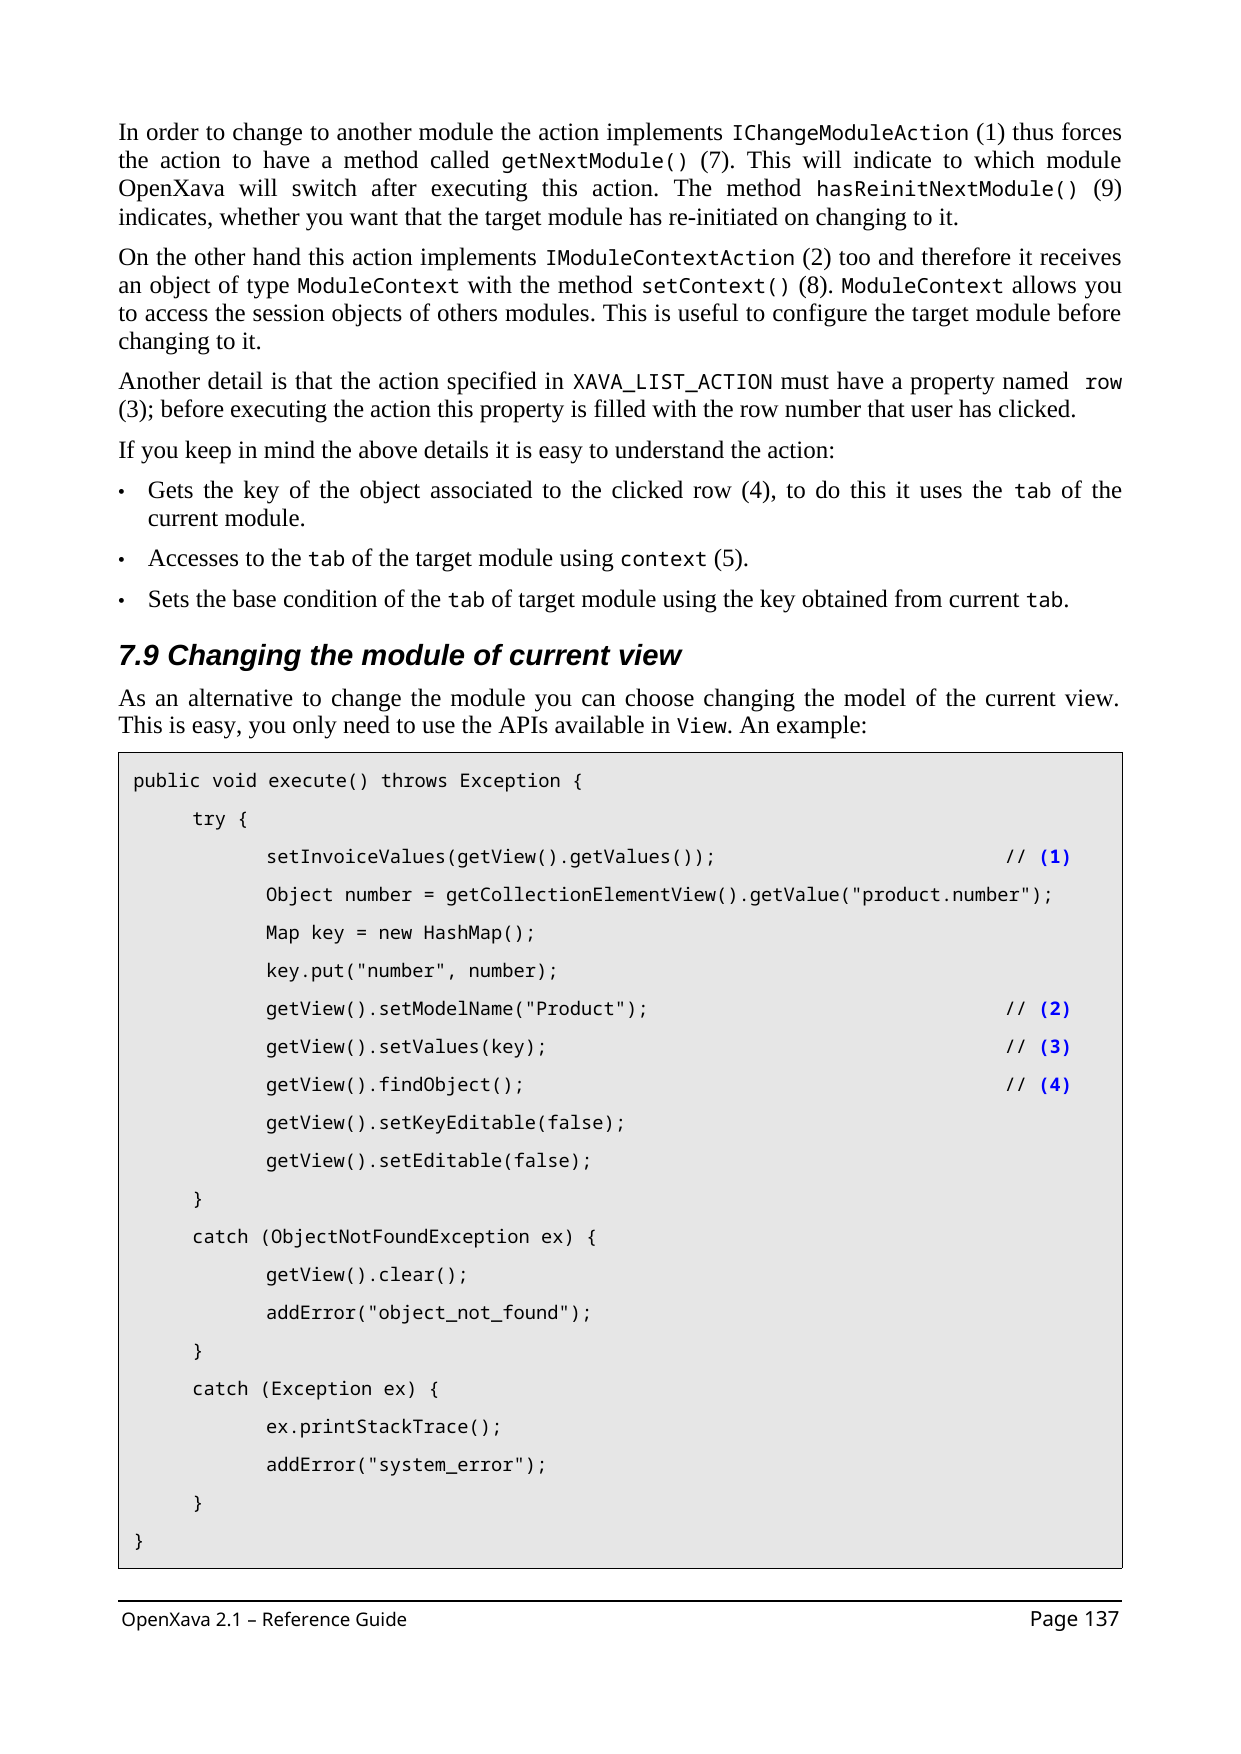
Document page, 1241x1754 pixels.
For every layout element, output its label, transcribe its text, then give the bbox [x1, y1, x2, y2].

text } [119, 1170, 1122, 1208]
list Sets the base condition of the tab of target module using the key obtained from current tab. [118, 585, 1122, 613]
text Object number = getCollectionElementView().getValue("product.number"); [119, 866, 1122, 904]
text } [119, 1512, 1122, 1568]
text getView().setValues(key); // (3) [119, 1018, 1122, 1056]
text catch (ObjectNotFoundException ex) { [119, 1208, 1122, 1246]
text catch (Exception ex) { [119, 1360, 1122, 1398]
text Map key = new HashMap(); [119, 904, 1122, 942]
text Another detail is that the action specified in XAVA_LIST_ACTION must have a property named row (3); before executing the action this property is filled with the row number that user has clicked. [118, 367, 1122, 423]
text public void execute() throws Exception { [119, 753, 1122, 790]
text } [119, 1474, 1122, 1512]
text try { [119, 790, 1122, 828]
subtitle Changing the module of current view [118, 638, 1122, 671]
text key.put("number", number); [119, 942, 1122, 980]
text } [119, 1322, 1122, 1360]
text setInvoiceValues(getView().getValues()); // (1) [119, 828, 1122, 866]
text On the other hand this action implements IModuleContextAction (2) too and therefore it receives an object of type ModuleContext with the method setContext() (8). ModuleContext allows you to access the session objects of others modules. This is useful to configure the target module before changing to it. [118, 243, 1122, 355]
text getView().clear(); [119, 1246, 1122, 1284]
text If you keep in mind the above details it is easy to understand the action: [118, 436, 1122, 463]
text getView().setEditable(false); [119, 1132, 1122, 1170]
text getView().setModelName("Product"); // (2) [119, 980, 1122, 1018]
text addError("object_not_found"); [119, 1284, 1122, 1322]
text getView().setKeyEditable(false); [119, 1094, 1122, 1132]
text As an alternative to change the module you can choose changing the model of the current view. This is easy, you only need to use the APIs available in View. An example: [118, 684, 1122, 739]
list Accesses to the tab of the target module using context (5). [118, 544, 1122, 573]
text In order to change to another module the action implements IChangeModuleAction (1) thus forces the action to have a method called getNextModule() (7). This will indicate to which module OpenXava will switch after executing this action. The method hasReinitNextModule() (9) indicates, whether you want that the target module has re-initiated on changing to it. [118, 118, 1122, 231]
text ex.printStackTrace(); [119, 1398, 1122, 1436]
text addError("system_error"); [119, 1436, 1122, 1474]
text getView().findObject(); // (4) [119, 1056, 1122, 1094]
list Gets the key of the object associated to the clicked row (4), to do this it uses the tab of the current module. [118, 476, 1122, 532]
